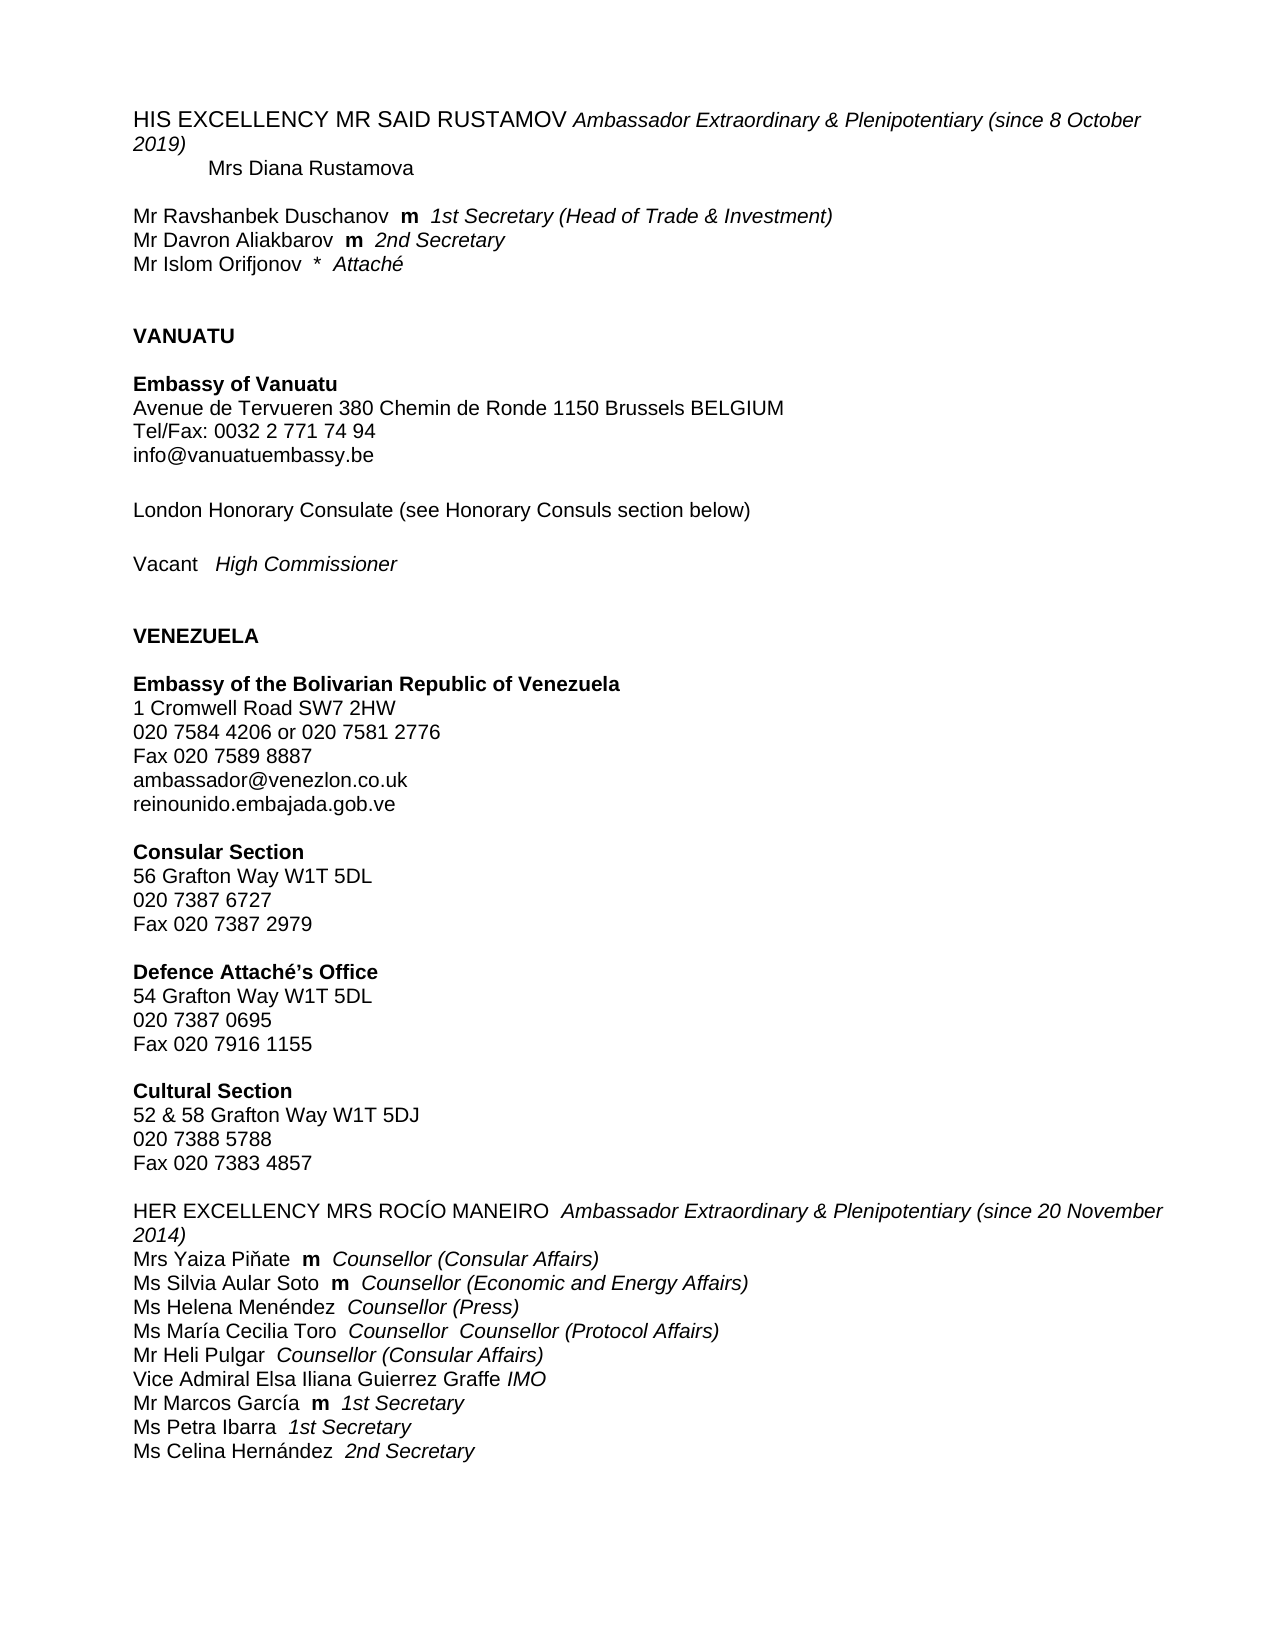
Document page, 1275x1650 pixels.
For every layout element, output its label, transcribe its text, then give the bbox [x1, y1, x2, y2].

text Mr Ravshanbek Duschanov m 1st Secretary (Head of Trade & Investment) [133, 204, 1181, 228]
text Mrs Yaiza Piňate m Counsellor (Consular Affairs) [133, 1247, 1181, 1271]
text 54 Grafton Way W1T 5DL [133, 983, 1181, 1007]
text ambassador@venezlon.co.uk [133, 768, 1181, 792]
text Cultural Section [133, 1079, 1181, 1103]
text London Honorary Consulate (see Honorary Consuls section below) [133, 498, 1181, 522]
text Vice Admiral Elsa Iliana Guierrez Graffe IMO [133, 1367, 1181, 1391]
text Consular Section [133, 840, 1181, 864]
text Ms María Cecilia Toro Counsellor Counsellor (Protocol Affairs) [133, 1319, 1181, 1343]
text VANUATU [133, 323, 1181, 347]
text 56 Grafton Way W1T 5DL [133, 864, 1181, 888]
text Ms Petra Ibarra 1st Secretary [133, 1415, 1181, 1439]
text Embassy of Vanuatu Avenue de Tervueren 380 Chemin de Ronde 1150 Brussels BELGIUM Tel/Fax: 0032 2 771 74 94 info@vanuatuembassy.be [133, 371, 1181, 498]
text Mr Islom Orifjonov * Attaché [133, 252, 1181, 276]
text Fax 020 7387 2979 [133, 912, 1181, 936]
text 020 7387 0695 [133, 1007, 1181, 1031]
text Embassy of the Bolivarian Republic of Venezuela [133, 672, 1181, 696]
text Defence Attaché’s Office [133, 959, 1181, 983]
text VENEZUELA [133, 624, 1181, 648]
text Vacant High Commissioner [133, 552, 1181, 576]
text HIS EXCELLENCY MR SAID RUSTAMOV Ambassador Extraordinary & Plenipotentiary (since 8 October 2019) [133, 106, 1181, 156]
text Ms Helena Menéndez Counsellor (Press) [133, 1295, 1181, 1319]
text Fax 020 7383 4857 [133, 1151, 1181, 1175]
text Mrs Diana Rustamova [133, 156, 1181, 180]
text Mr Heli Pulgar Counsellor (Consular Affairs) [133, 1343, 1181, 1367]
text 1 Cromwell Road SW7 2HW [133, 696, 1181, 720]
text 020 7388 5788 [133, 1127, 1181, 1151]
text Ms Celina Hernández 2nd Secretary [133, 1439, 1181, 1463]
text Mr Davron Aliakbarov m 2nd Secretary [133, 228, 1181, 252]
text Mr Marcos García m 1st Secretary [133, 1391, 1181, 1415]
text 020 7584 4206 or 020 7581 2776 [133, 720, 1181, 744]
text Fax 020 7916 1155 [133, 1031, 1181, 1055]
text 52 & 58 Grafton Way W1T 5DJ [133, 1103, 1181, 1127]
text 020 7387 6727 [133, 888, 1181, 912]
text HER EXCELLENCY MRS ROCÍO MANEIRO Ambassador Extraordinary & Plenipotentiary (since 20 November 2014) [133, 1199, 1181, 1247]
text Ms Silvia Aular Soto m Counsellor (Economic and Energy Affairs) [133, 1271, 1181, 1295]
text reinounido.embajada.gob.ve [133, 792, 1181, 816]
text Fax 020 7589 8887 [133, 744, 1181, 768]
